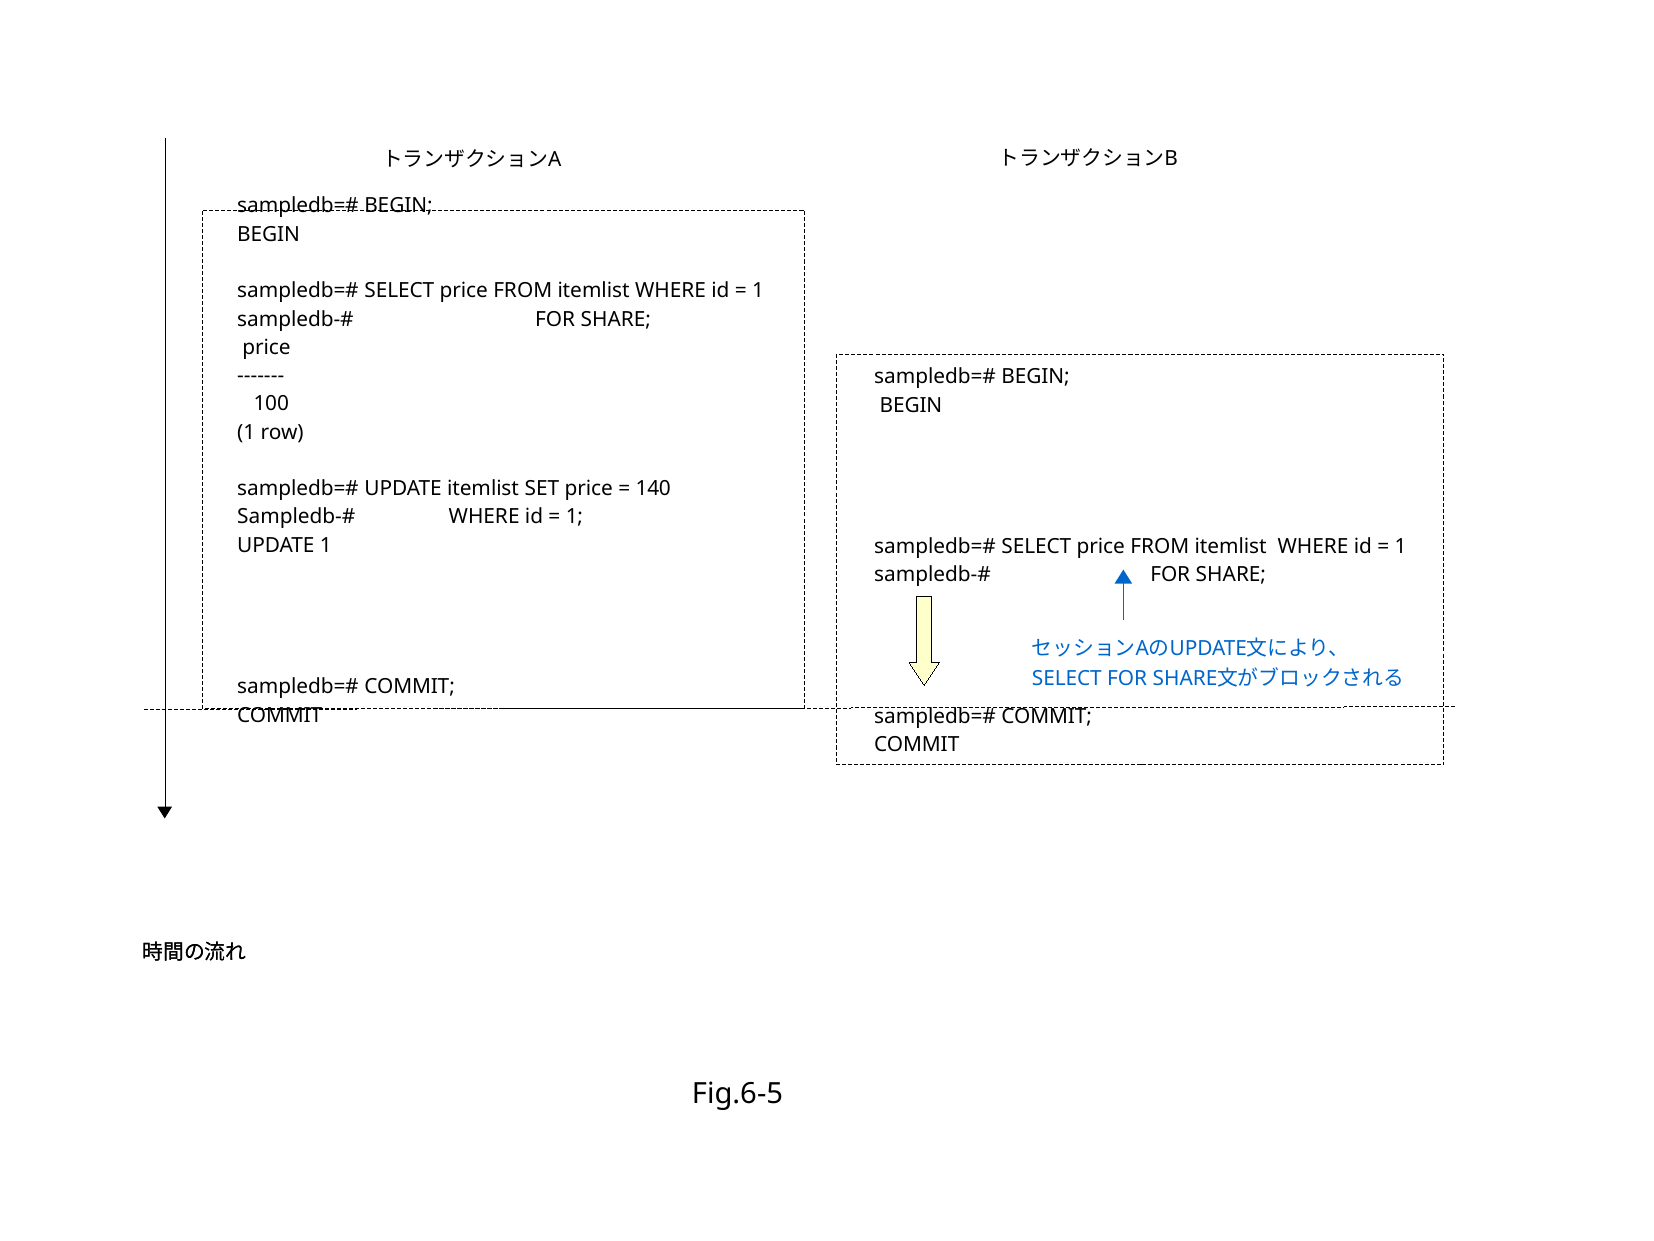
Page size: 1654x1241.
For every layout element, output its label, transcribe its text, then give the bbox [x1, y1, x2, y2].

text_box [909, 596, 940, 686]
text_box 時間の流れ [127, 928, 282, 968]
text_box Fig.6-5 [677, 1065, 811, 1116]
text_box sampledb=# BEGIN; BEGIN sampledb=# SELECT price FROM itemlist WHERE id = 1 sampledb-# FOR SHARE; sampledb=# COMMIT; COMMIT [836, 354, 1444, 765]
text_box トランザクションB [983, 134, 1190, 174]
text_box セッションAのUPDATE文により、 SELECT FOR SHARE文がブロックされる [1017, 623, 1434, 689]
text_box sampledb=# BEGIN; BEGIN sampledb=# SELECT price FROM itemlist WHERE id = 1 sampledb-# FOR SHARE; price ------- 100 (1 row) sampledb=# UPDATE itemlist SET price = 140 Sampledb-# WHERE id = 1; UPDATE 1 sampledb=# COMMIT; COMMIT [202, 210, 805, 709]
text_box トランザクションA [367, 135, 574, 176]
